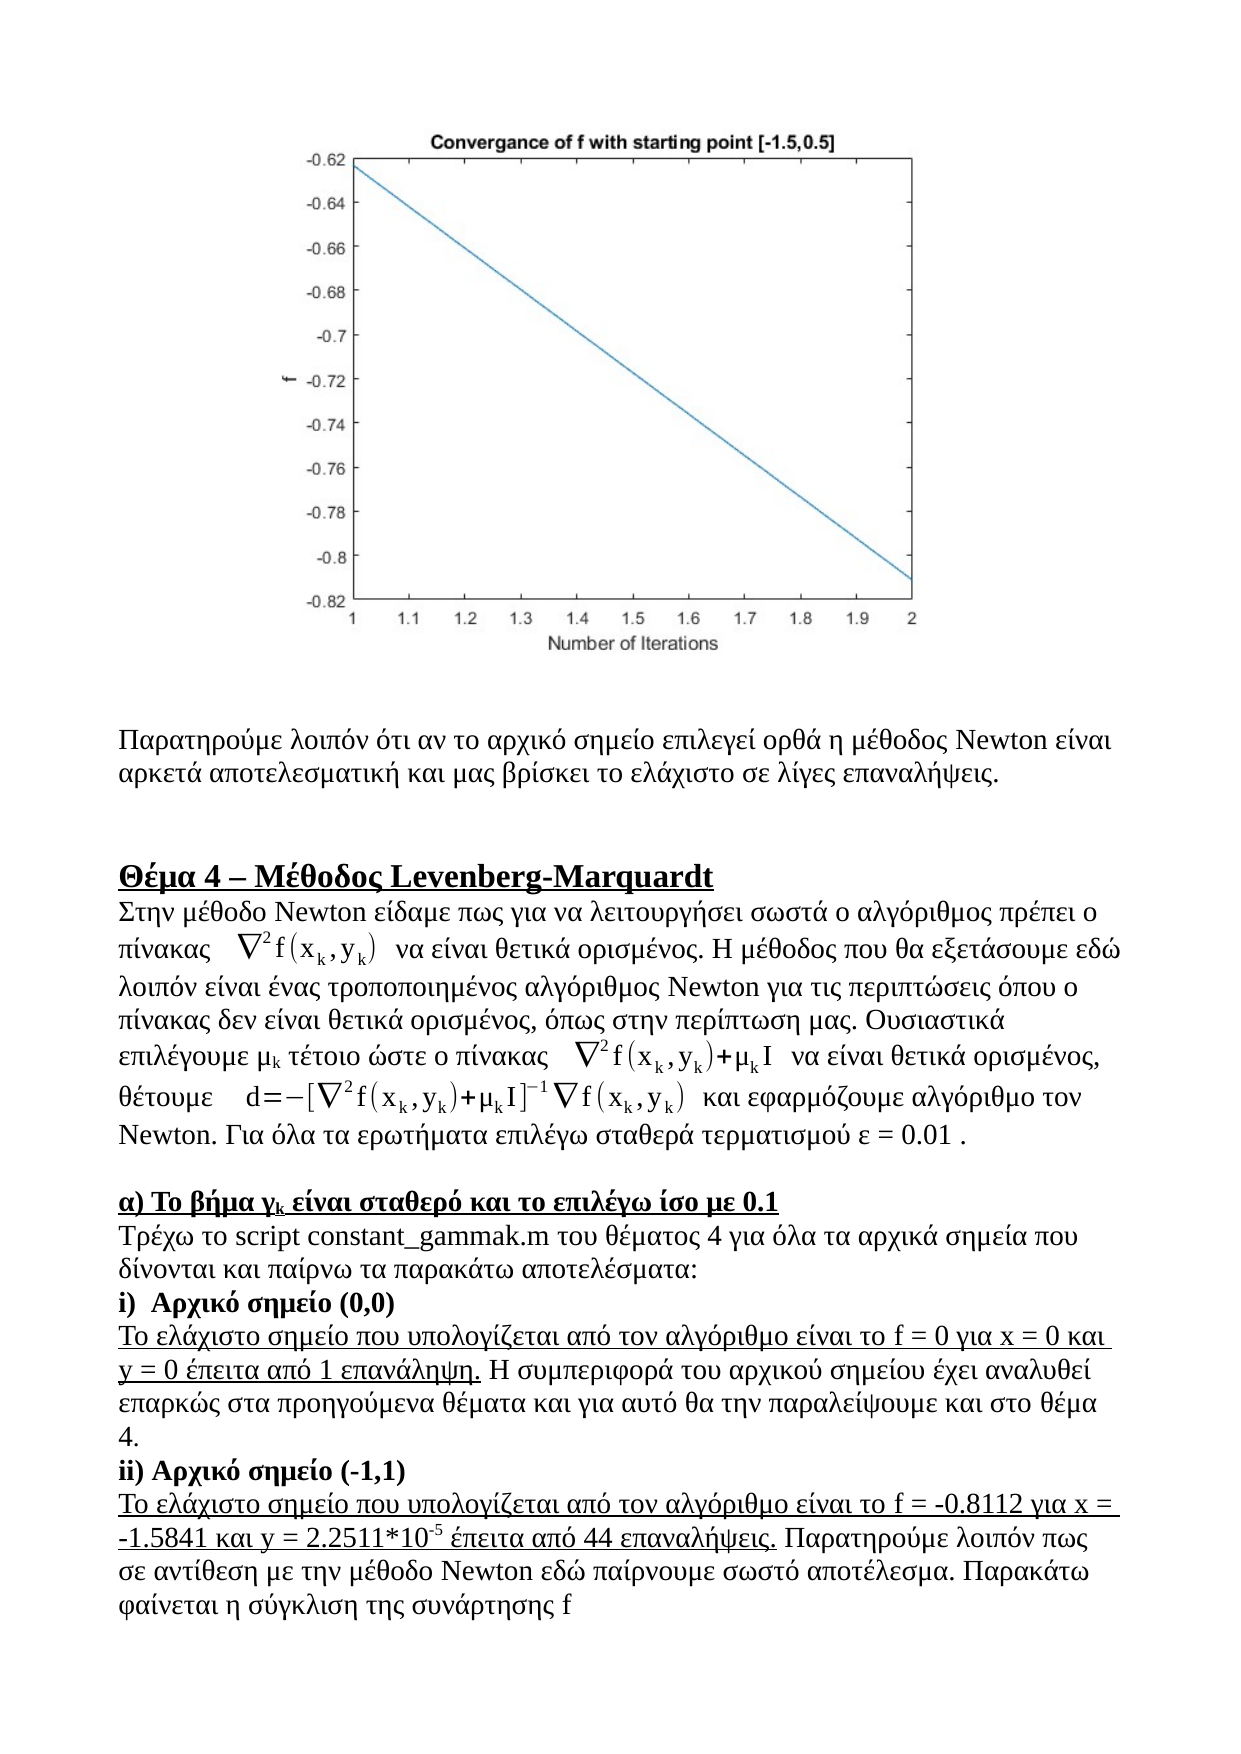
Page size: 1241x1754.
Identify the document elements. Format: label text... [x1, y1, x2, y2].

text Τρέχω το script constant_gammak.m του θέματος 4 για όλα τα αρχικά σημεία που δίνονται και παίρνω τα παρακάτω αποτελέσματα: [118, 1218, 1122, 1285]
text Στην μέθοδο Newton είδαμε πως για να λειτουργήσει σωστά ο αλγόριθμος πρέπει ο πίνακας να είναι θετικά ορισμένος. Η μέθοδος που θα εξετάσουμε εδώ λοιπόν είναι ένας τροποποιημένος αλγόριθμος Newton για τις περιπτώσεις όπου ο πίνακας δεν είναι θετικά ορισμένος, όπως στην περίπτωση μας. Ουσιαστικά επιλέγουμε μk τέτοιο ώστε ο πίνακας να είναι θετικά ορισμένος, θέτουμε και εφαρμόζουμε αλγόριθμο τον Newton. Για όλα τα ερωτήματα επιλέγω σταθερά τερματισμού ε = 0.01 . [118, 894, 1122, 1151]
text ii) Αρχικό σημείο (-1,1) [118, 1453, 1122, 1486]
text α) Το βήμα γk είναι σταθερό και το επιλέγω ίσο με 0.1 [118, 1184, 1122, 1218]
text Παρατηρούμε λοιπόν ότι αν το αρχικό σημείο επιλεγεί ορθά η μέθοδος Newton είναι αρκετά αποτελεσματική και μας βρίσκει το ελάχιστο σε λίγες επαναλήψεις. [118, 722, 1122, 789]
text Θέμα 4 – Μέθοδος Levenberg-Marquardt [118, 856, 1122, 894]
text Το ελάχιστο σημείο που υπολογίζεται από τον αλγόριθμο είναι το f = -0.8112 για x = -1.5841 και y = 2.2511*10-5 έπειτα από 44 επαναλήψεις. Παρατηρούμε λοιπόν πως σε αντίθεση με την μέθοδο Newton εδώ παίρνουμε σωστό αποτέλεσμα. Παρακάτω φαίνεται η σύγκλιση της συνάρτησης f [118, 1486, 1122, 1620]
text i) Αρχικό σημείο (0,0) [118, 1285, 1122, 1318]
picture [259, 118, 981, 659]
text Το ελάχιστο σημείο που υπολογίζεται από τον αλγόριθμο είναι το f = 0 για x = 0 και y = 0 έπειτα από 1 επανάληψη. Η συμπεριφορά του αρχικού σημείου έχει αναλυθεί επαρκώς στα προηγούμενα θέματα και για αυτό θα την παραλείψουμε και στο θέμα 4. [118, 1318, 1122, 1453]
